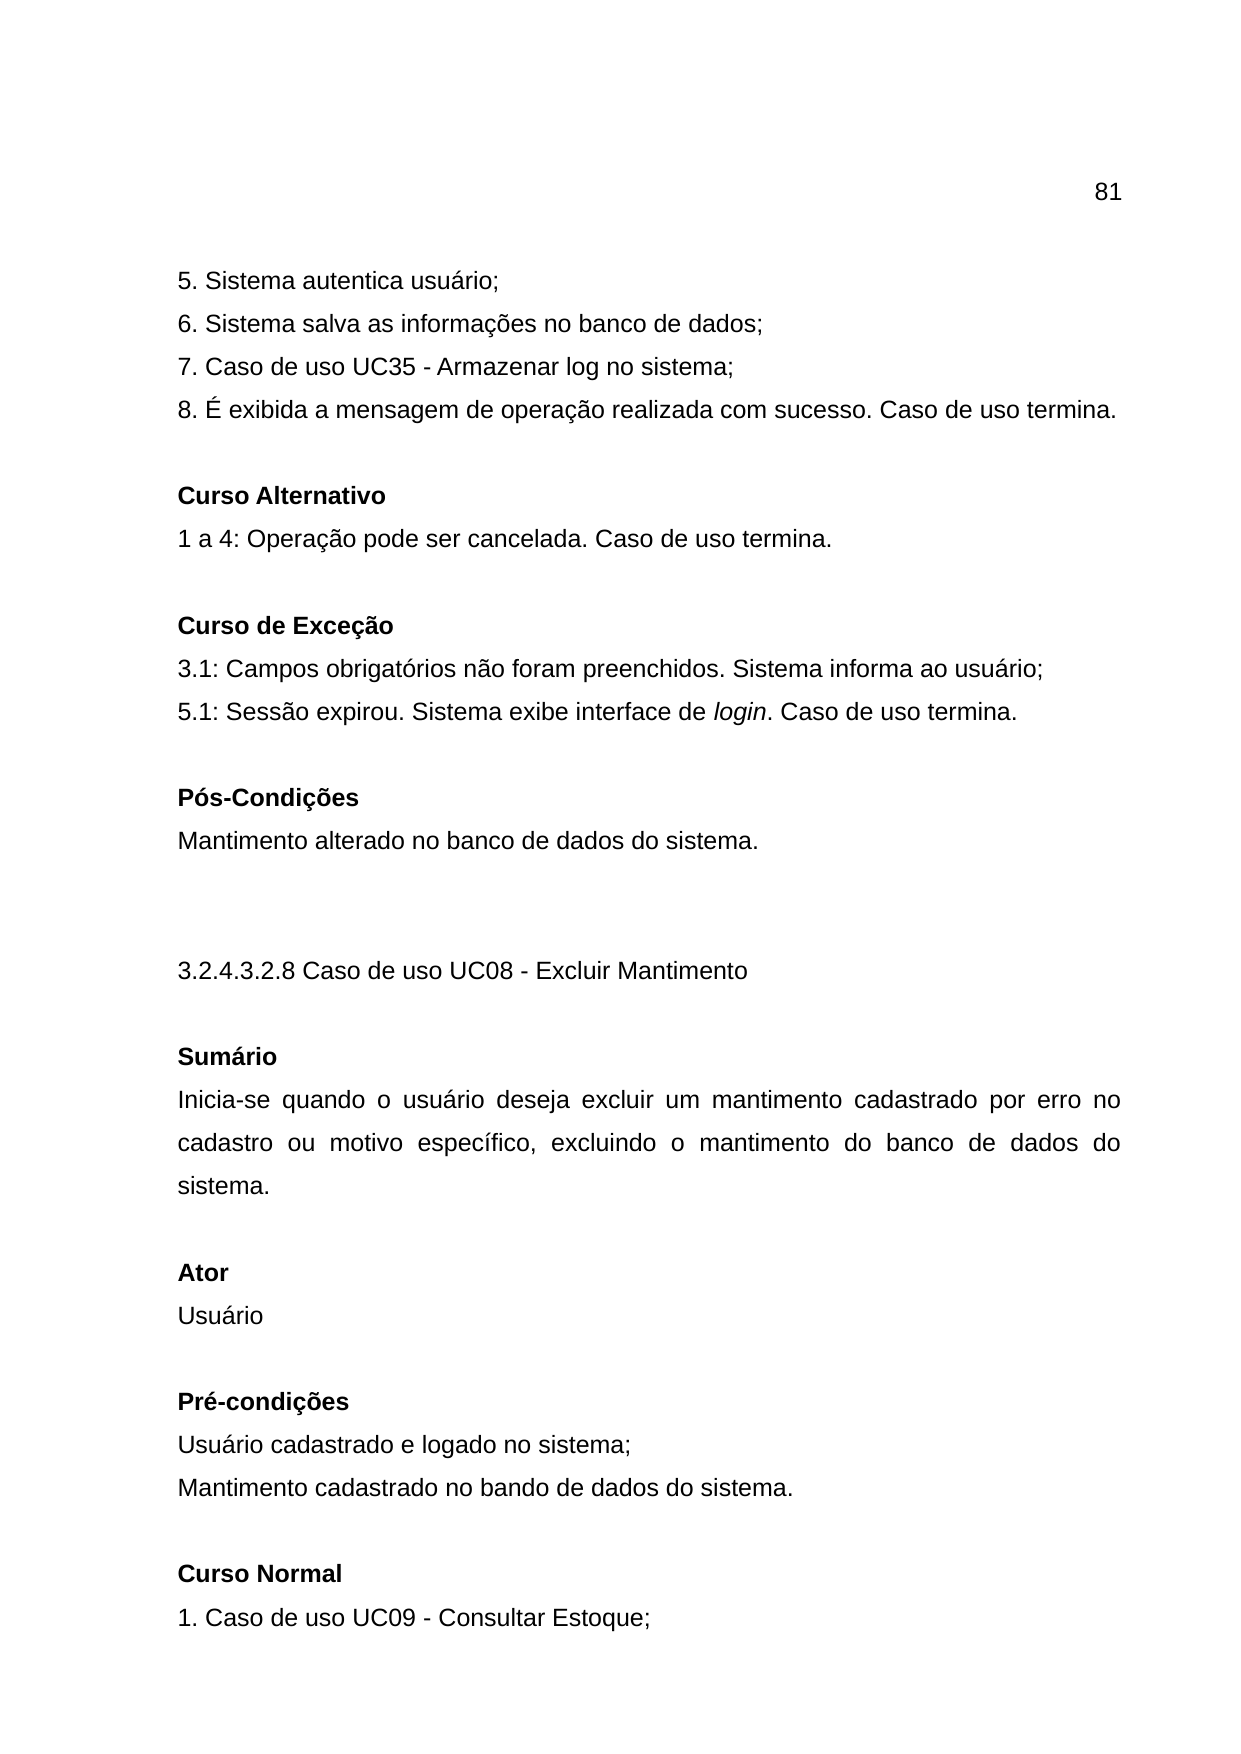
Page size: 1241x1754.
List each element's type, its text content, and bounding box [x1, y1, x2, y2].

text 6. Sistema salva as informações no banco de dados; [177, 309, 1122, 338]
text 5. Sistema autentica usuário; [177, 266, 1122, 294]
text Sumário [177, 1042, 1122, 1071]
text 3.1: Campos obrigatórios não foram preenchidos. Sistema informa ao usuário; [177, 654, 1122, 683]
text Inicia-se quando o usuário deseja excluir um mantimento cadastrado por erro no cadastro ou motivo específico, excluindo o mantimento do banco de dados do sistema. [177, 1085, 1122, 1200]
text Curso de Exceção [177, 611, 1122, 639]
text Curso Alternativo [177, 481, 1122, 510]
text Ator [177, 1258, 1122, 1286]
text Usuário [177, 1301, 1122, 1329]
text Usuário cadastrado e logado no sistema; [177, 1430, 1122, 1459]
text Mantimento cadastrado no bando de dados do sistema. [177, 1473, 1122, 1502]
text 1. Caso de uso UC09 - Consultar Estoque; [177, 1603, 1122, 1631]
text Pré-condições [177, 1387, 1122, 1416]
text 5.1: Sessão expirou. Sistema exibe interface de login. Caso de uso termina. [177, 697, 1122, 726]
text Pós-Condições [177, 783, 1122, 812]
text 1 a 4: Operação pode ser cancelada. Caso de uso termina. [177, 524, 1122, 553]
text Mantimento alterado no banco de dados do sistema. [177, 826, 1122, 855]
text Curso Normal [177, 1559, 1122, 1588]
text 7. Caso de uso UC35 - Armazenar log no sistema; [177, 352, 1122, 381]
text 3.2.4.3.2.8 Caso de uso UC08 - Excluir Mantimento [177, 956, 1122, 984]
text 8. É exibida a mensagem de operação realizada com sucesso. Caso de uso termina. [177, 395, 1122, 424]
